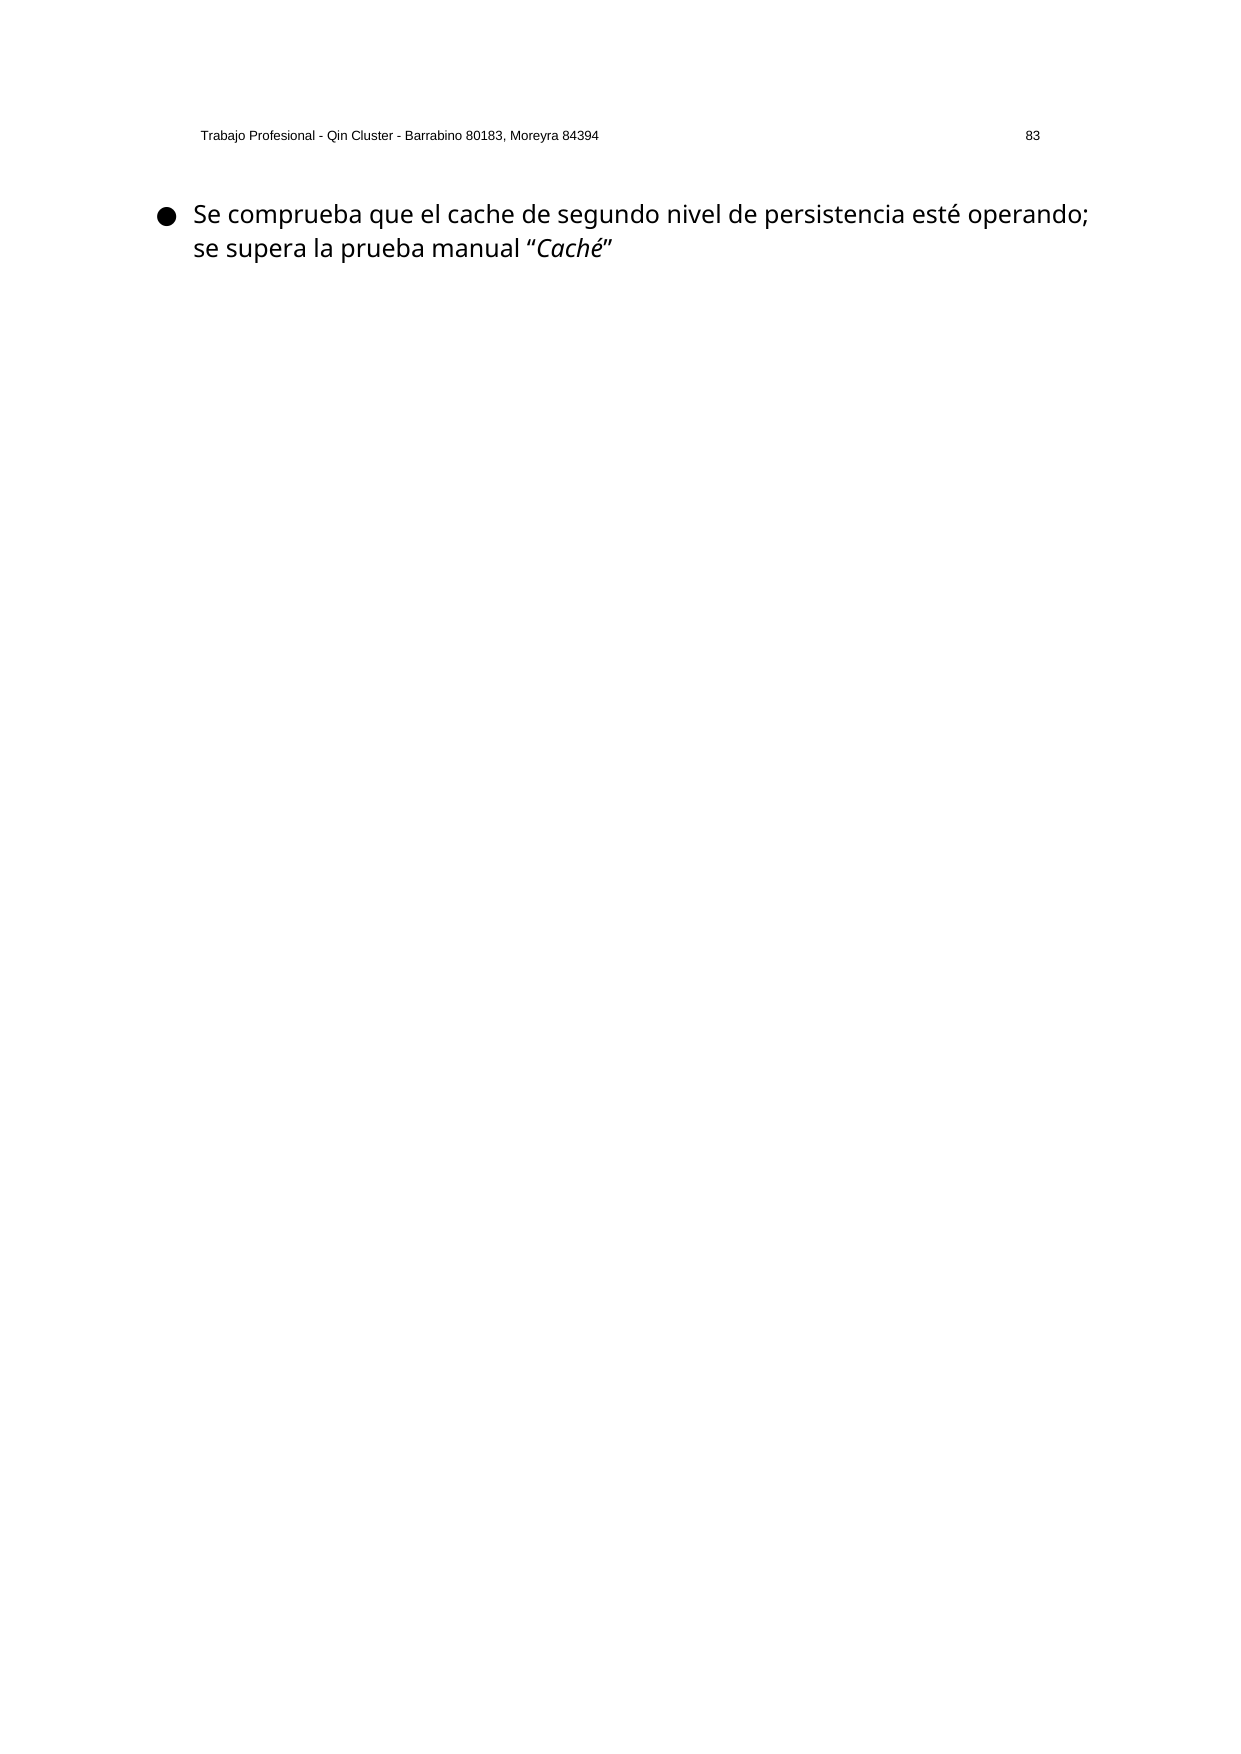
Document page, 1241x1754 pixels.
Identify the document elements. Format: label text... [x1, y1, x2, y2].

list Se comprueba que el cache de segundo nivel de persistencia esté operando; se supera la prueba manual “Caché” [156, 197, 1122, 265]
